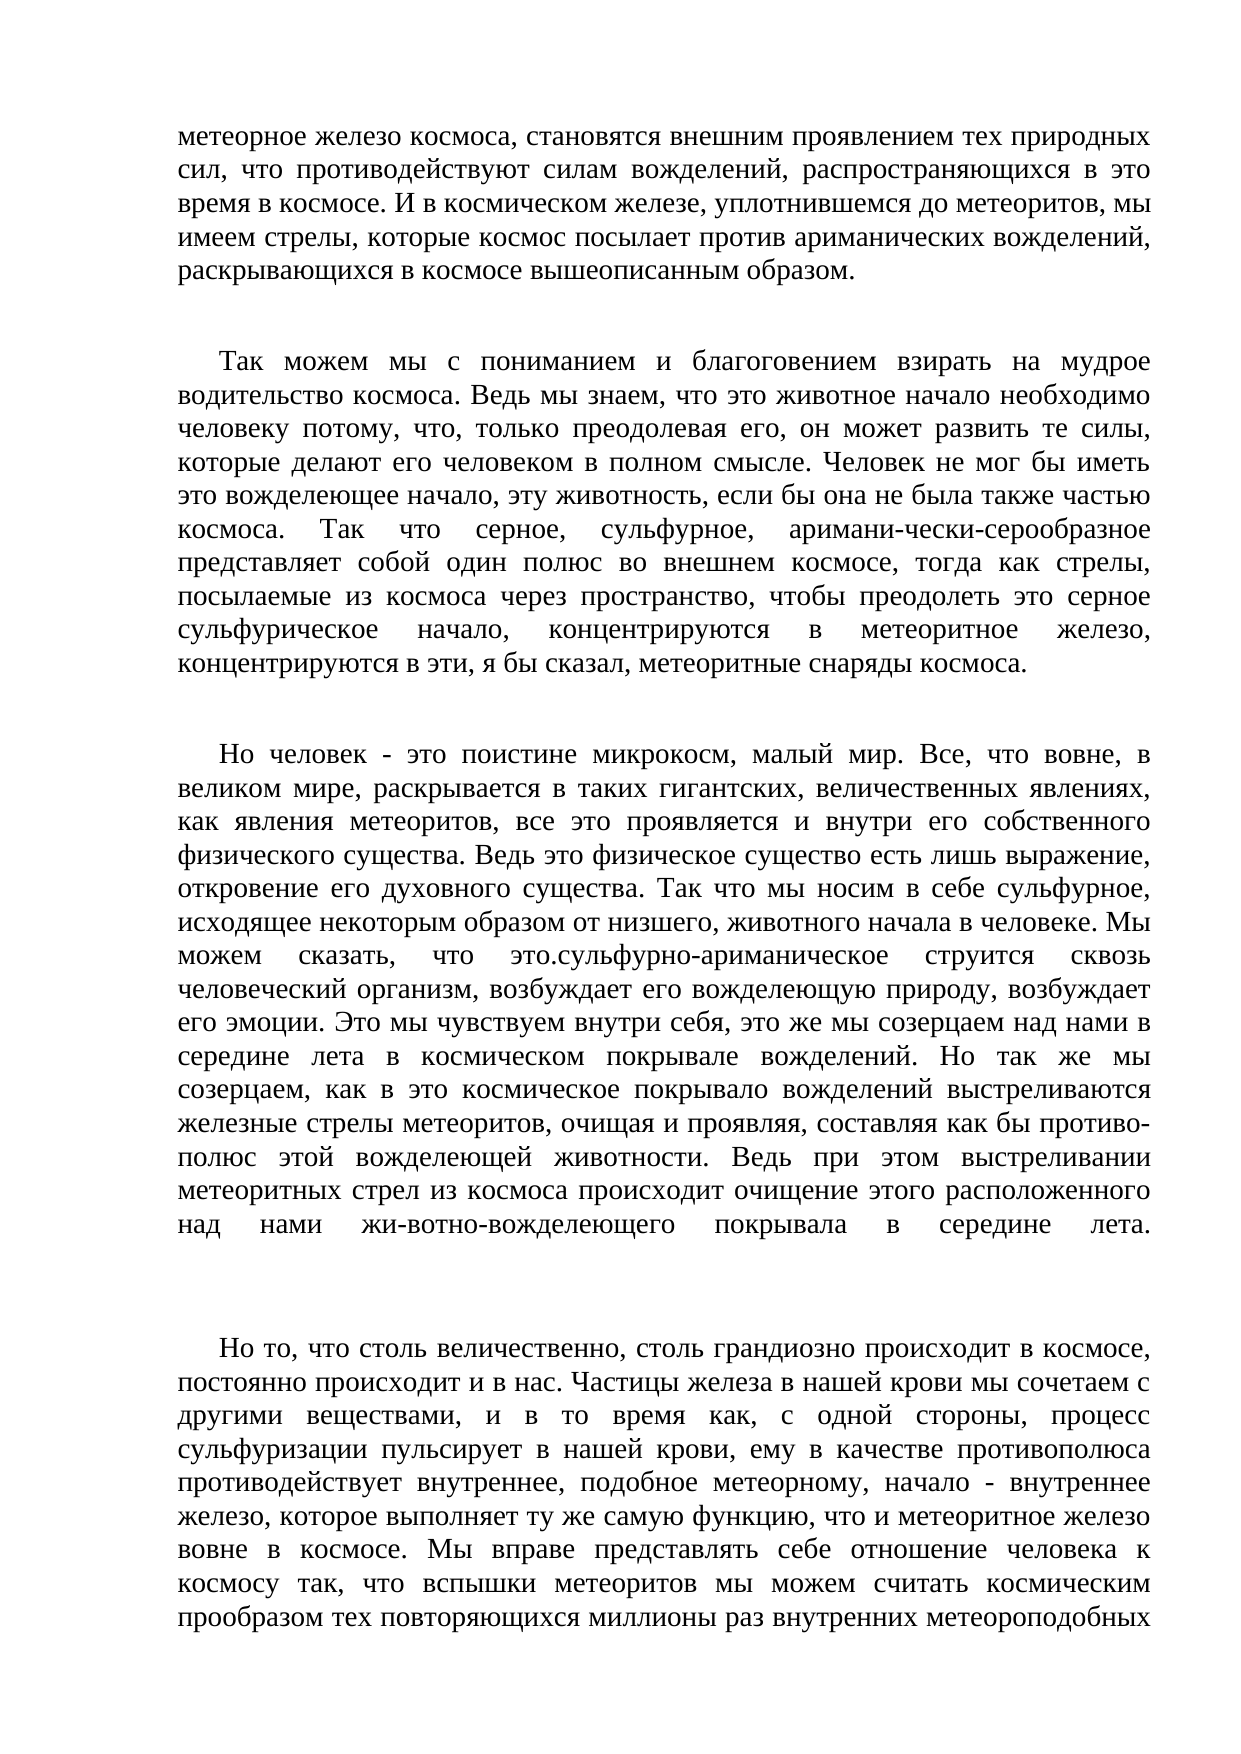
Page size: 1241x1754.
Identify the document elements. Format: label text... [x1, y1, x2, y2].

text Но то, что столь величественно, столь грандиозно происходит в космосе, постоянно происходит и в нас. Частицы железа в нашей крови мы сочетаем с другими веществами, и в то время как, с одной стороны, процесс сульфуризации пульсирует в нашей крови, ему в качестве противополюса противодействует внутреннее, подобное метеорному, начало - внутреннее железо, которое выполняет ту же самую функцию, что и метеоритное железо вовне в космосе. Мы вправе представлять себе отношение человека к космосу так, что вспышки метеоритов мы можем считать космическим прообразом тех повторяющихся миллионы раз внутренних метеороподобных [177, 1330, 1152, 1632]
text Но человек - это поистине микрокосм, малый мир. Все, что вовне, в великом мире, раскрывается в таких гигантских, величественных явлениях, как явления метеоритов, все это проявляется и внутри его собственного физического существа. Ведь это физическое существо есть лишь выражение, откровение его духовного существа. Так что мы носим в себе сульфурное, исходящее некоторым образом от низшего, животного начала в человеке. Мы можем сказать, что это.сульфурно-ариманическое струится сквозь человеческий организм, возбуждает его вожделеющую природу, возбуждает его эмоции. Это мы чувствуем внутри себя, это же мы созерцаем над нами в середине лета в космическом покрывале вожделений. Но так же мы созерцаем, как в это космическое покрывало вожделений выстреливаются железные стрелы метеоритов, очищая и проявляя, составляя как бы противо-полюс этой вожделеющей животности. Ведь при этом выстреливании метеоритных стрел из космоса происходит очищение этого расположенного над нами жи-вотно-вожделеющего покрывала в середине лета. [177, 736, 1152, 1273]
text Так можем мы с пониманием и благоговением взирать на мудрое водительство космоса. Ведь мы знаем, что это животное начало необходимо человеку потому, что, только преодолевая его, он может развить те силы, которые делают его человеком в полном смысле. Человек не мог бы иметь это вожделеющее начало, эту животность, если бы она не была также частью космоса. Так что серное, сульфурное, аримани-чески-серообразное представляет собой один полюс во внешнем космосе, тогда как стрелы, посылаемые из космоса через пространство, чтобы преодолеть это серное сульфурическое начало, концентрируются в метеоритное железо, концентрируются в эти, я бы сказал, метеоритные снаряды космоса. [177, 343, 1152, 679]
text метеорное железо космоса, становятся внешним проявлением тех природных сил, что противодействуют силам вожделений, распространяющихся в это время в космосе. И в космическом железе, уплотнившемся до метеоритов, мы имеем стрелы, которые космос посылает против ариманических вожделений, раскрывающихся в космосе вышеописанным образом. [177, 118, 1152, 286]
